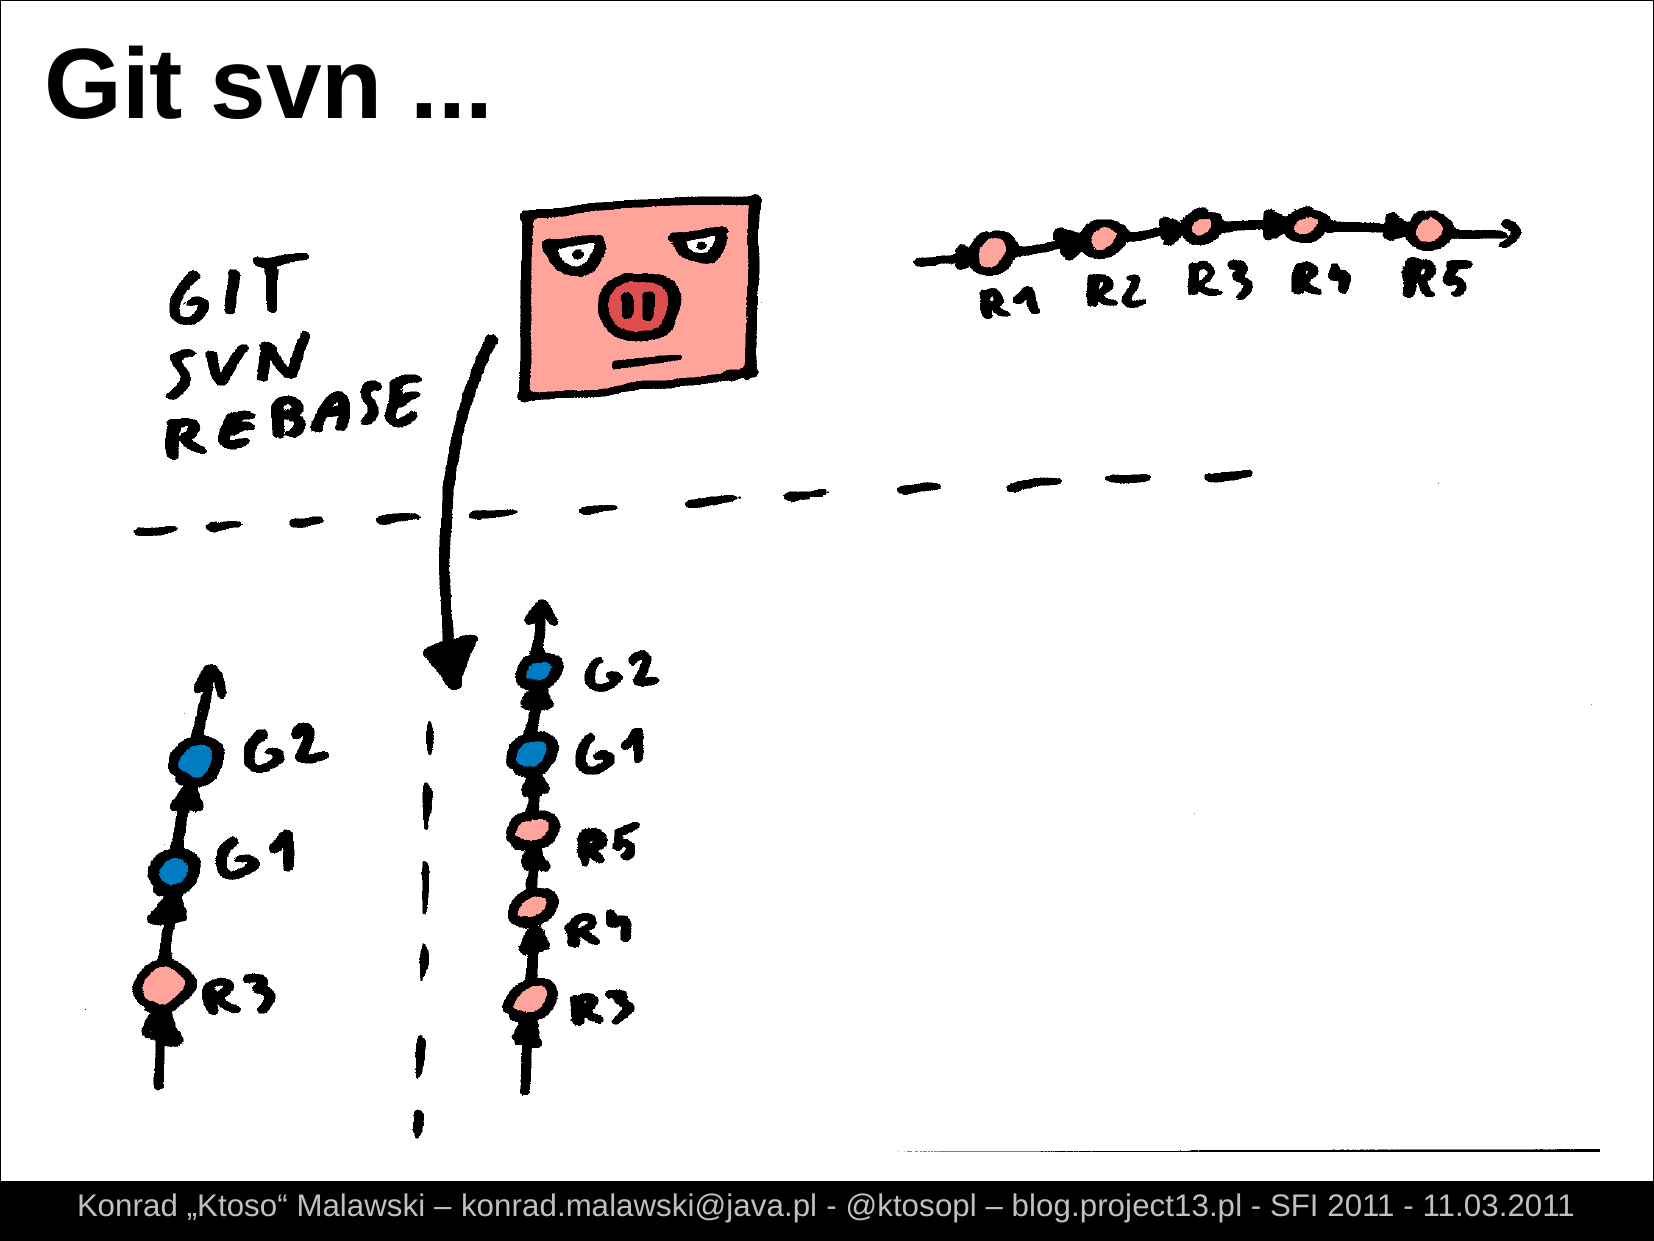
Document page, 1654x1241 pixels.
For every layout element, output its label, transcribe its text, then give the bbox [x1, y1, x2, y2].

text_box Git svn ... [29, 21, 1625, 148]
picture [64, 183, 1600, 1152]
text_box Konrad „Ktoso“ Malawski – konrad.malawski@java.pl - @ktosopl – blog.project13.pl - SFI 2011 - 11.03.2011 [0, 1181, 1654, 1238]
